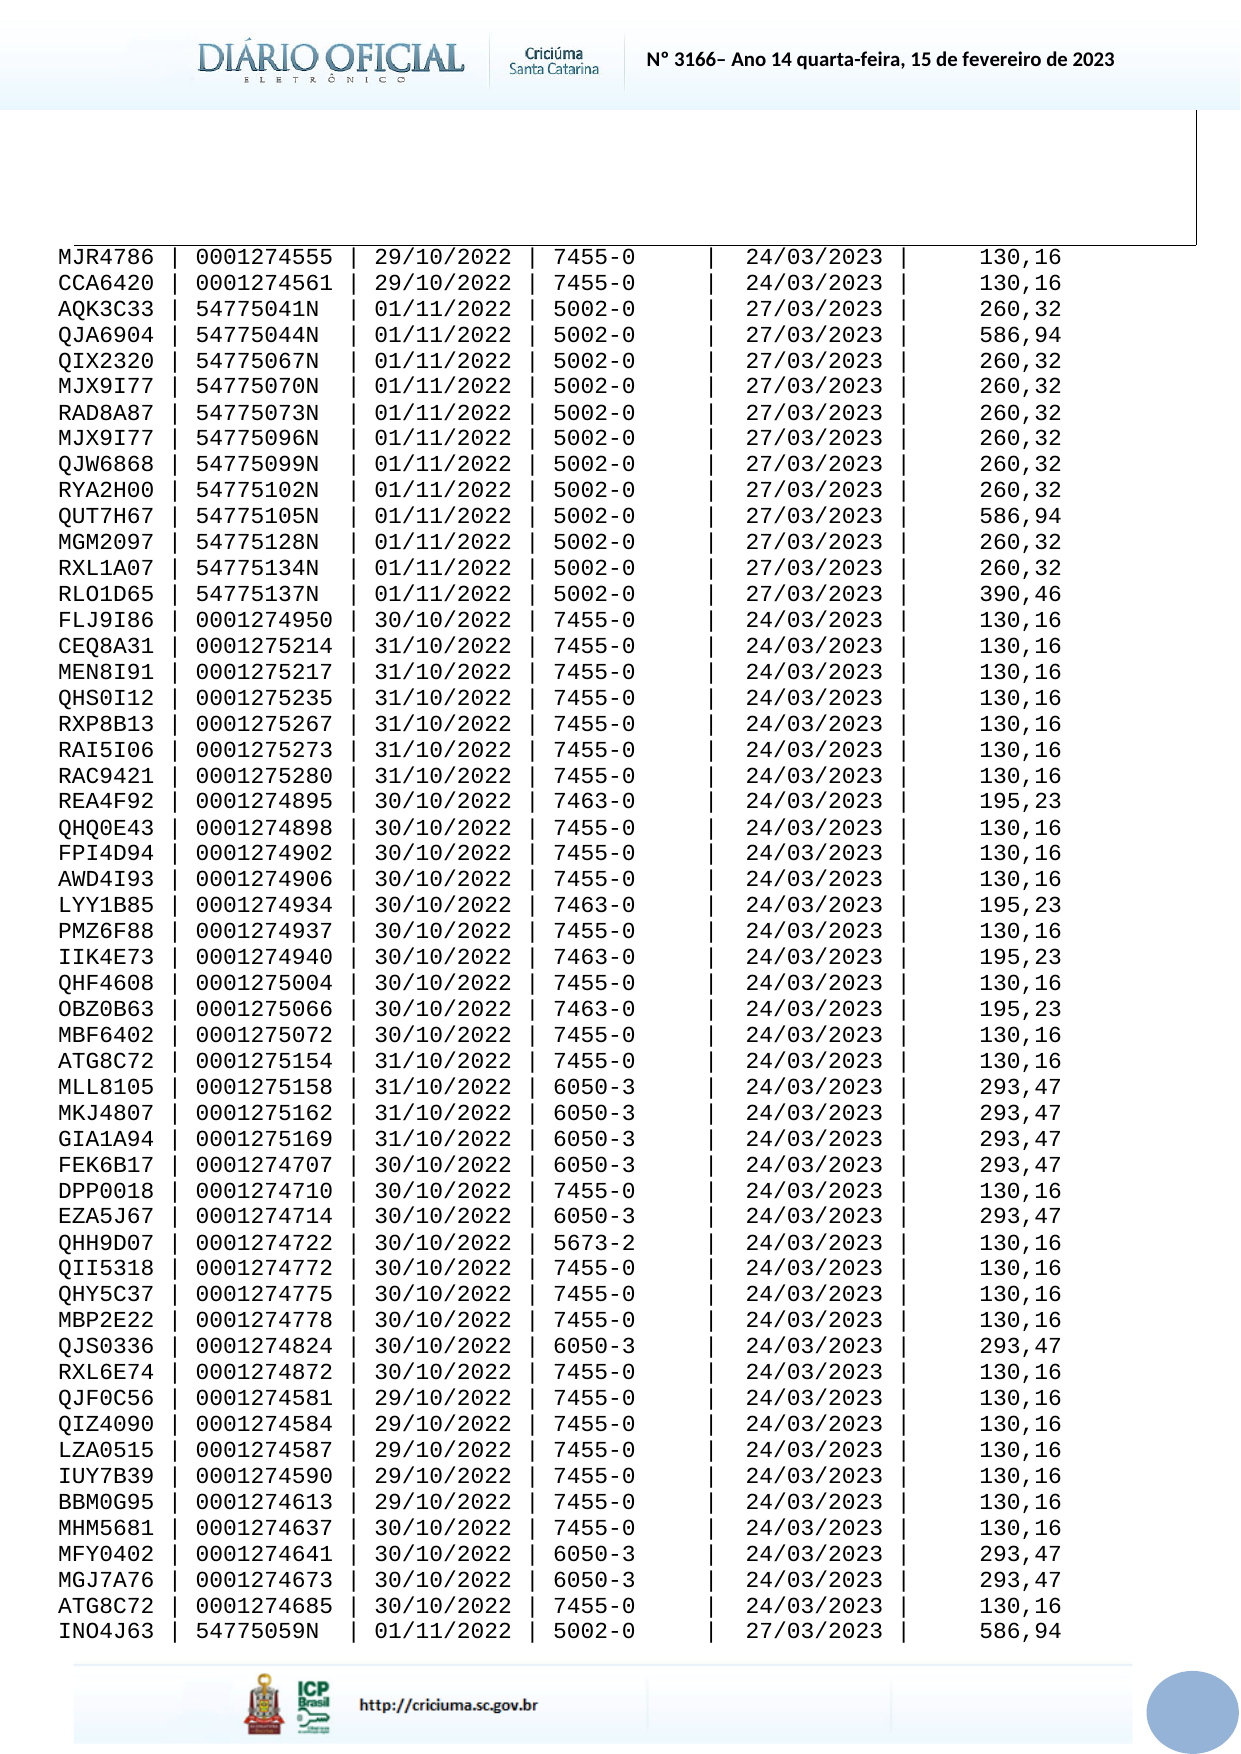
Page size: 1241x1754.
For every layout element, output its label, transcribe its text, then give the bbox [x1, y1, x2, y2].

text RAC9421 | 0001275280 | 31/10/2022 | 7455-0 | 24/03/2023 | 130,16 [44, 764, 1196, 790]
text DPP0018 | 0001274710 | 30/10/2022 | 7455-0 | 24/03/2023 | 130,16 [44, 1179, 1196, 1205]
text AWD4I93 | 0001274906 | 30/10/2022 | 7455-0 | 24/03/2023 | 130,16 [44, 868, 1196, 894]
text QHQ0E43 | 0001274898 | 30/10/2022 | 7455-0 | 24/03/2023 | 130,16 [44, 816, 1196, 842]
text RXL1A07 | 54775134N | 01/11/2022 | 5002-0 | 27/03/2023 | 260,32 [44, 556, 1196, 582]
text LZA0515 | 0001274587 | 29/10/2022 | 7455-0 | 24/03/2023 | 130,16 [44, 1438, 1196, 1464]
text QHS0I12 | 0001275235 | 31/10/2022 | 7455-0 | 24/03/2023 | 130,16 [44, 686, 1196, 712]
text RAI5I06 | 0001275273 | 31/10/2022 | 7455-0 | 24/03/2023 | 130,16 [44, 738, 1196, 764]
text MJR4786 | 0001274555 | 29/10/2022 | 7455-0 | 24/03/2023 | 130,16 [44, 245, 1196, 271]
text QJF0C56 | 0001274581 | 29/10/2022 | 7455-0 | 24/03/2023 | 130,16 [44, 1386, 1196, 1412]
text QHH9D07 | 0001274722 | 30/10/2022 | 5673-2 | 24/03/2023 | 130,16 [44, 1231, 1196, 1257]
text MJX9I77 | 54775070N | 01/11/2022 | 5002-0 | 27/03/2023 | 260,32 [44, 375, 1196, 401]
text ATG8C72 | 0001275154 | 31/10/2022 | 7455-0 | 24/03/2023 | 130,16 [44, 1049, 1196, 1075]
text FLJ9I86 | 0001274950 | 30/10/2022 | 7455-0 | 24/03/2023 | 130,16 [44, 608, 1196, 634]
text MGJ7A76 | 0001274673 | 30/10/2022 | 6050-3 | 24/03/2023 | 293,47 [44, 1568, 1196, 1594]
text MEN8I91 | 0001275217 | 31/10/2022 | 7455-0 | 24/03/2023 | 130,16 [44, 660, 1196, 686]
text AQK3C33 | 54775041N | 01/11/2022 | 5002-0 | 27/03/2023 | 260,32 [44, 297, 1196, 323]
text QJS0336 | 0001274824 | 30/10/2022 | 6050-3 | 24/03/2023 | 293,47 [44, 1334, 1196, 1361]
text RXL6E74 | 0001274872 | 30/10/2022 | 7455-0 | 24/03/2023 | 130,16 [44, 1361, 1196, 1386]
text EZA5J67 | 0001274714 | 30/10/2022 | 6050-3 | 24/03/2023 | 293,47 [44, 1205, 1196, 1231]
text PMZ6F88 | 0001274937 | 30/10/2022 | 7455-0 | 24/03/2023 | 130,16 [44, 919, 1196, 946]
text QIZ4090 | 0001274584 | 29/10/2022 | 7455-0 | 24/03/2023 | 130,16 [44, 1412, 1196, 1438]
text BBM0G95 | 0001274613 | 29/10/2022 | 7455-0 | 24/03/2023 | 130,16 [44, 1490, 1196, 1516]
text ATG8C72 | 0001274685 | 30/10/2022 | 7455-0 | 24/03/2023 | 130,16 [44, 1594, 1196, 1620]
text IIK4E73 | 0001274940 | 30/10/2022 | 7463-0 | 24/03/2023 | 195,23 [44, 946, 1196, 971]
text MFY0402 | 0001274641 | 30/10/2022 | 6050-3 | 24/03/2023 | 293,47 [44, 1542, 1196, 1568]
text QJW6868 | 54775099N | 01/11/2022 | 5002-0 | 27/03/2023 | 260,32 [44, 453, 1196, 479]
text RXP8B13 | 0001275267 | 31/10/2022 | 7455-0 | 24/03/2023 | 130,16 [44, 712, 1196, 738]
text MHM5681 | 0001274637 | 30/10/2022 | 7455-0 | 24/03/2023 | 130,16 [44, 1516, 1196, 1542]
text RYA2H00 | 54775102N | 01/11/2022 | 5002-0 | 27/03/2023 | 260,32 [44, 479, 1196, 504]
text RLO1D65 | 54775137N | 01/11/2022 | 5002-0 | 27/03/2023 | 390,46 [44, 582, 1196, 608]
text OBZ0B63 | 0001275066 | 30/10/2022 | 7463-0 | 24/03/2023 | 195,23 [44, 997, 1196, 1023]
text MJX9I77 | 54775096N | 01/11/2022 | 5002-0 | 27/03/2023 | 260,32 [44, 427, 1196, 453]
text MBP2E22 | 0001274778 | 30/10/2022 | 7455-0 | 24/03/2023 | 130,16 [44, 1309, 1196, 1334]
text QII5318 | 0001274772 | 30/10/2022 | 7455-0 | 24/03/2023 | 130,16 [44, 1257, 1196, 1283]
text QHF4608 | 0001275004 | 30/10/2022 | 7455-0 | 24/03/2023 | 130,16 [44, 971, 1196, 997]
text IUY7B39 | 0001274590 | 29/10/2022 | 7455-0 | 24/03/2023 | 130,16 [44, 1464, 1196, 1490]
text CCA6420 | 0001274561 | 29/10/2022 | 7455-0 | 24/03/2023 | 130,16 [44, 271, 1196, 297]
text QIX2320 | 54775067N | 01/11/2022 | 5002-0 | 27/03/2023 | 260,32 [44, 349, 1196, 375]
text QHY5C37 | 0001274775 | 30/10/2022 | 7455-0 | 24/03/2023 | 130,16 [44, 1283, 1196, 1309]
text QJA6904 | 54775044N | 01/11/2022 | 5002-0 | 27/03/2023 | 586,94 [44, 323, 1196, 349]
text MKJ4807 | 0001275162 | 31/10/2022 | 6050-3 | 24/03/2023 | 293,47 [44, 1101, 1196, 1127]
text LYY1B85 | 0001274934 | 30/10/2022 | 7463-0 | 24/03/2023 | 195,23 [44, 894, 1196, 919]
text REA4F92 | 0001274895 | 30/10/2022 | 7463-0 | 24/03/2023 | 195,23 [44, 790, 1196, 816]
text FPI4D94 | 0001274902 | 30/10/2022 | 7455-0 | 24/03/2023 | 130,16 [44, 842, 1196, 868]
text MBF6402 | 0001275072 | 30/10/2022 | 7455-0 | 24/03/2023 | 130,16 [44, 1023, 1196, 1049]
text INO4J63 | 54775059N | 01/11/2022 | 5002-0 | 27/03/2023 | 586,94 [44, 1620, 1196, 1646]
text MGM2097 | 54775128N | 01/11/2022 | 5002-0 | 27/03/2023 | 260,32 [44, 531, 1196, 556]
text QUT7H67 | 54775105N | 01/11/2022 | 5002-0 | 27/03/2023 | 586,94 [44, 504, 1196, 531]
text FEK6B17 | 0001274707 | 30/10/2022 | 6050-3 | 24/03/2023 | 293,47 [44, 1153, 1196, 1179]
text CEQ8A31 | 0001275214 | 31/10/2022 | 7455-0 | 24/03/2023 | 130,16 [44, 634, 1196, 660]
text GIA1A94 | 0001275169 | 31/10/2022 | 6050-3 | 24/03/2023 | 293,47 [44, 1127, 1196, 1153]
text RAD8A87 | 54775073N | 01/11/2022 | 5002-0 | 27/03/2023 | 260,32 [44, 401, 1196, 427]
text MLL8105 | 0001275158 | 31/10/2022 | 6050-3 | 24/03/2023 | 293,47 [44, 1075, 1196, 1101]
